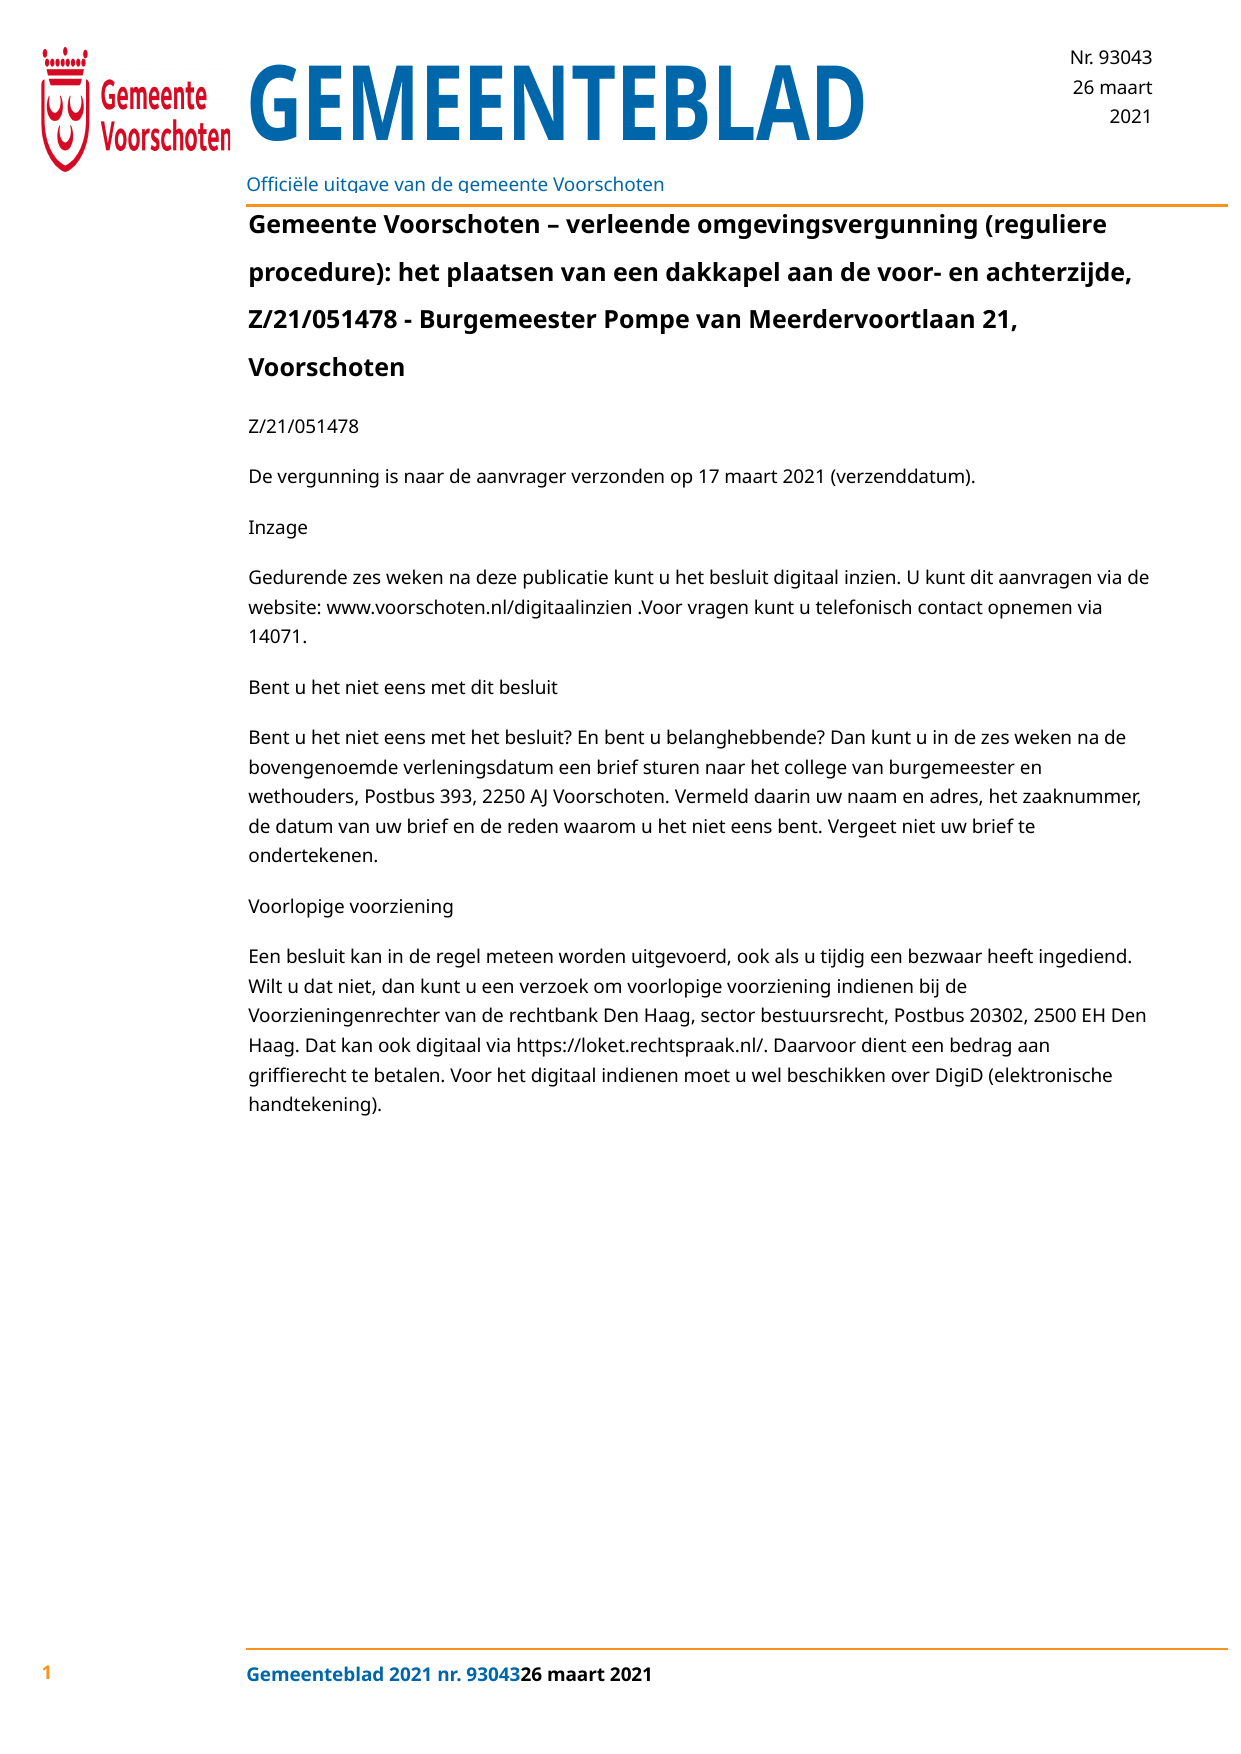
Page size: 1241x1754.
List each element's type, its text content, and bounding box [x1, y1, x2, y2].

text Inzage [248, 514, 1152, 540]
text Gedurende zes weken na deze publicatie kunt u het besluit digitaal inzien. U kunt dit aanvragen via de website: www.voorschoten.nl/digitaalinzien .Voor vragen kunt u telefonisch contact opnemen via 14071. [248, 564, 1152, 649]
text Z/21/051478 [248, 413, 1152, 439]
text Bent u het niet eens met dit besluit [248, 674, 1152, 700]
picture [41, 47, 231, 172]
text De vergunning is naar de aanvrager verzonden op 17 maart 2021 (verzenddatum). [248, 463, 1152, 489]
text Voorlopige voorziening [248, 893, 1152, 919]
text Bent u het niet eens met het besluit? En bent u belanghebbende? Dan kunt u in de zes weken na de bovengenoemde verleningsdatum een brief sturen naar het college van burgemeester en wethouders, Postbus 393, 2250 AJ Voorschoten. Vermeld daarin uw naam en adres, het zaaknummer, de datum van uw brief en de reden waarom u het niet eens bent. Vergeet niet uw brief te ondertekenen. [248, 724, 1152, 868]
text Een besluit kan in de regel meteen worden uitgevoerd, ook als u tijdig een bezwaar heeft ingediend. Wilt u dat niet, dan kunt u een verzoek om voorlopige voorziening indienen bij de Voorzieningenrechter van de rechtbank Den Haag, sector bestuursrecht, Postbus 20302, 2500 EH Den Haag. Dat kan ook digitaal via https://loket.rechtspraak.nl/. Daarvoor dient een bedrag aan griffierecht te betalen. Voor het digitaal indienen moet u wel beschikken over DigiD (elektronische handtekening). [248, 943, 1152, 1117]
text Gemeente Voorschoten – verleende omgevingsvergunning (reguliere procedure): het plaatsen van een dakkapel aan de voor- en achterzijde, Z/21/051478 - Burgemeester Pompe van Meerdervoortlaan 21, Voorschoten [248, 207, 1152, 384]
